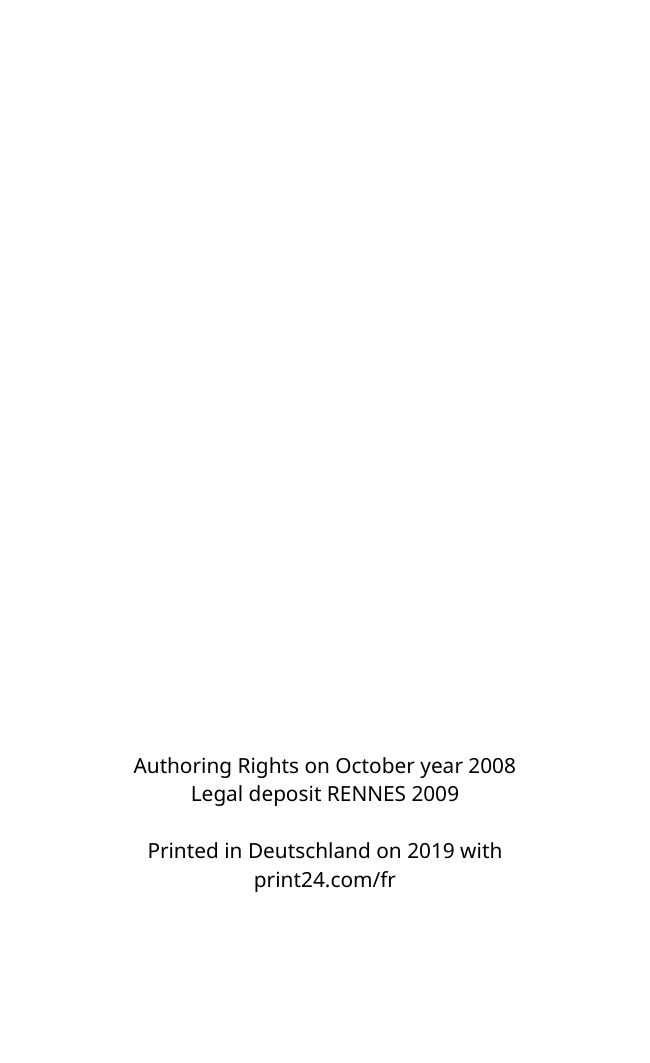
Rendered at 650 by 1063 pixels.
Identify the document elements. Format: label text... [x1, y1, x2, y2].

text Legal deposit RENNES 2009 Printed in Deutschland on 2019 with [118, 779, 531, 865]
text Authoring Rights on October year 2008 [118, 751, 531, 779]
text print24.com/fr [118, 865, 531, 893]
